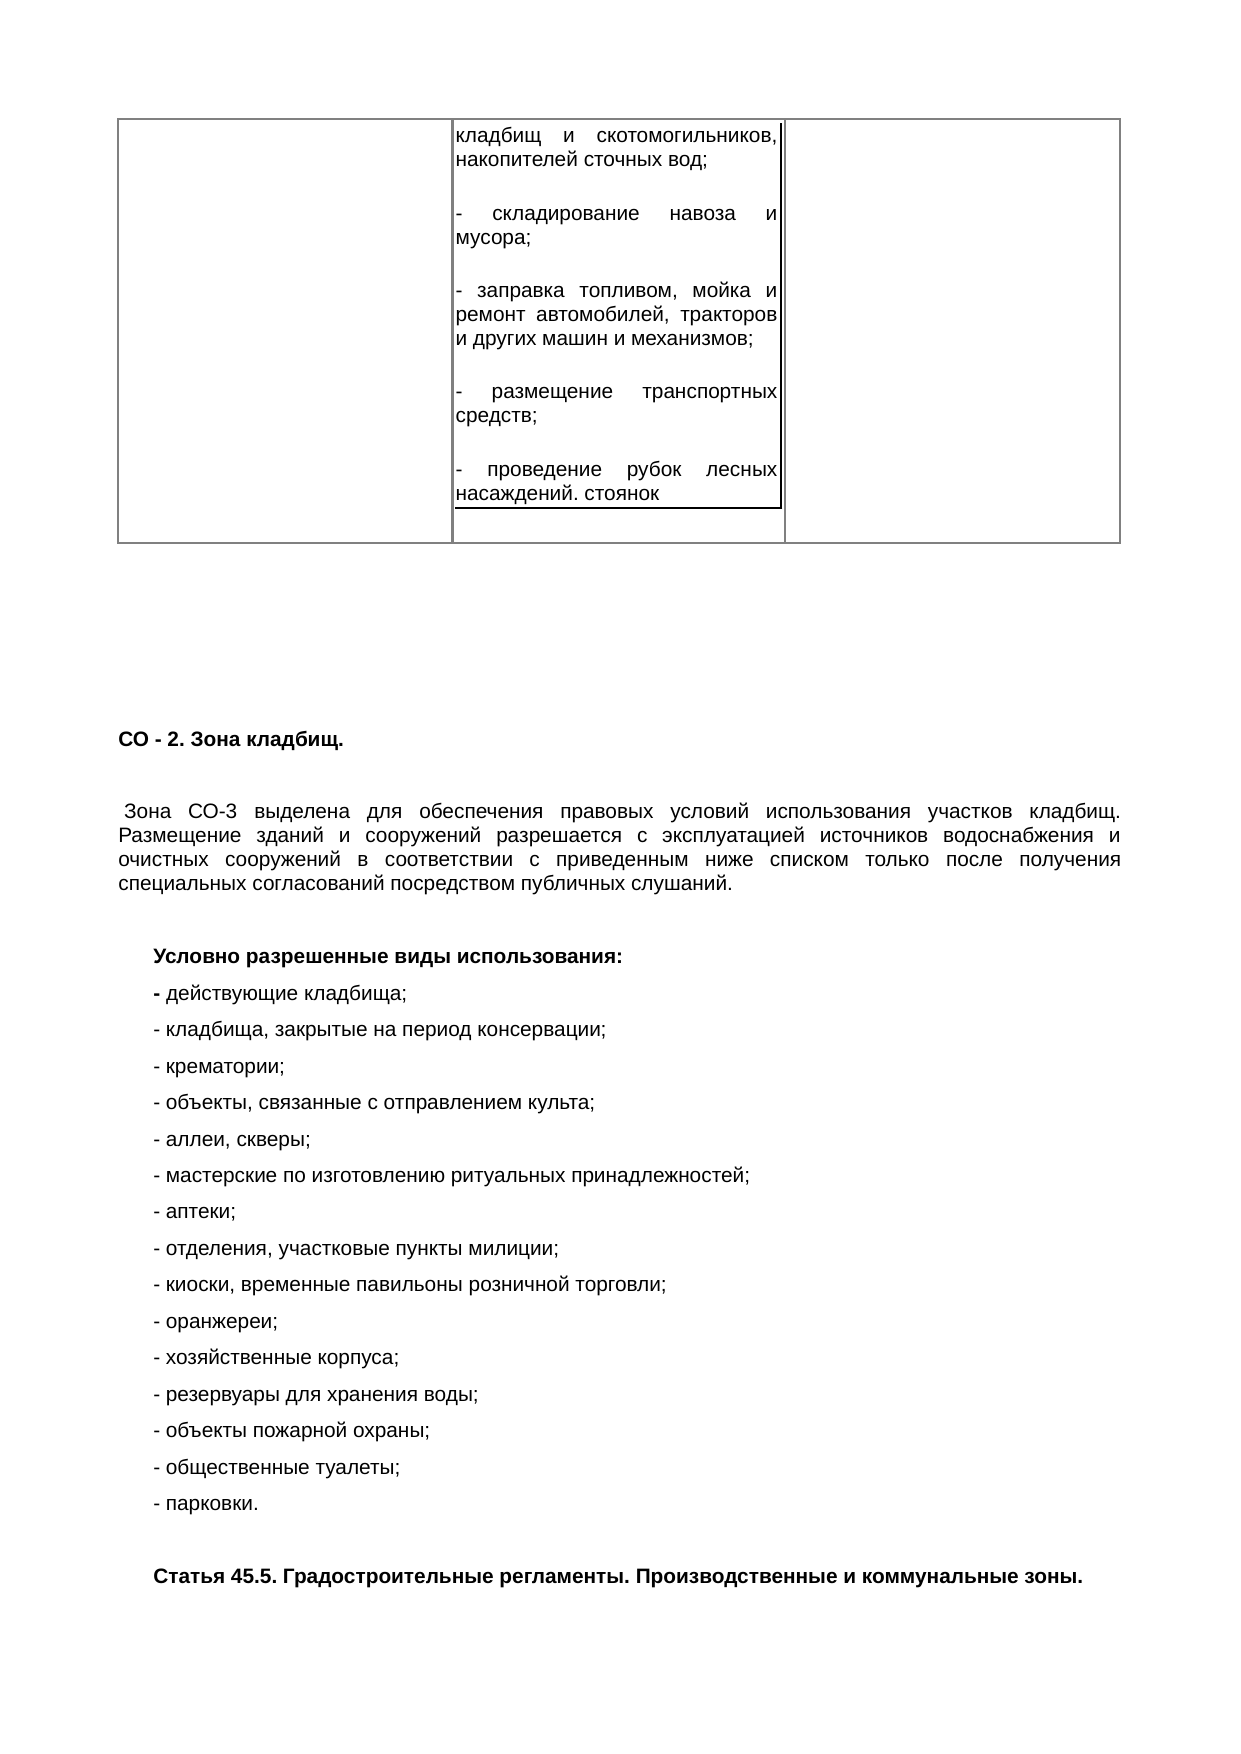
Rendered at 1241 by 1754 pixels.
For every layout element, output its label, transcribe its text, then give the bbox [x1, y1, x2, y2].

text Зона СО-3 выделена для обеспечения правовых условий использования участков кладбищ. Размещение зданий и сооружений разрешается с эксплуатацией источников водоснабжения и очистных сооружений в соответствии с приведенным ниже списком только после получения специальных согласований посредством публичных слушаний. [118, 799, 1122, 895]
text - объекты пожарной охраны; [118, 1418, 1122, 1442]
text - отделения, участковые пункты милиции; [118, 1236, 1122, 1260]
table_cell [786, 120, 1119, 542]
text - действующие кладбища; [118, 981, 1122, 1004]
text - киоски, временные павильоны розничной торговли; [118, 1272, 1122, 1296]
text - мастерские по изготовлению ритуальных принадлежностей; [118, 1163, 1122, 1187]
text - аллеи, скверы; [118, 1126, 1122, 1150]
text - кладбища, закрытые на период консервации; [118, 1017, 1122, 1041]
text - оранжереи; [118, 1309, 1122, 1333]
text Условно разрешенные виды использования: [118, 944, 1122, 968]
text - объекты, связанные с отправлением культа; [118, 1090, 1122, 1114]
table_cell [119, 120, 451, 542]
text - аптеки; [118, 1199, 1122, 1223]
text - резервуары для хранения воды; [118, 1382, 1122, 1406]
text - парковки. [118, 1491, 1122, 1515]
text - общественные туалеты; [118, 1454, 1122, 1478]
text Статья 45.5. Градостроительные регламенты. Производственные и коммунальные зоны. [118, 1564, 1122, 1588]
text СО - 2. Зона кладбищ. [118, 726, 1122, 750]
table_cell кладбищ и скотомогильников, накопителей сточных вод; - складирование навоза и мусора; - заправка топливом, мойка и ремонт автомобилей, тракторов и других машин и механизмов; - размещение транспортных средств; - проведение рубок лесных насаждений. стоянок [454, 120, 784, 542]
text - крематории; [118, 1053, 1122, 1077]
text - хозяйственные корпуса; [118, 1345, 1122, 1369]
